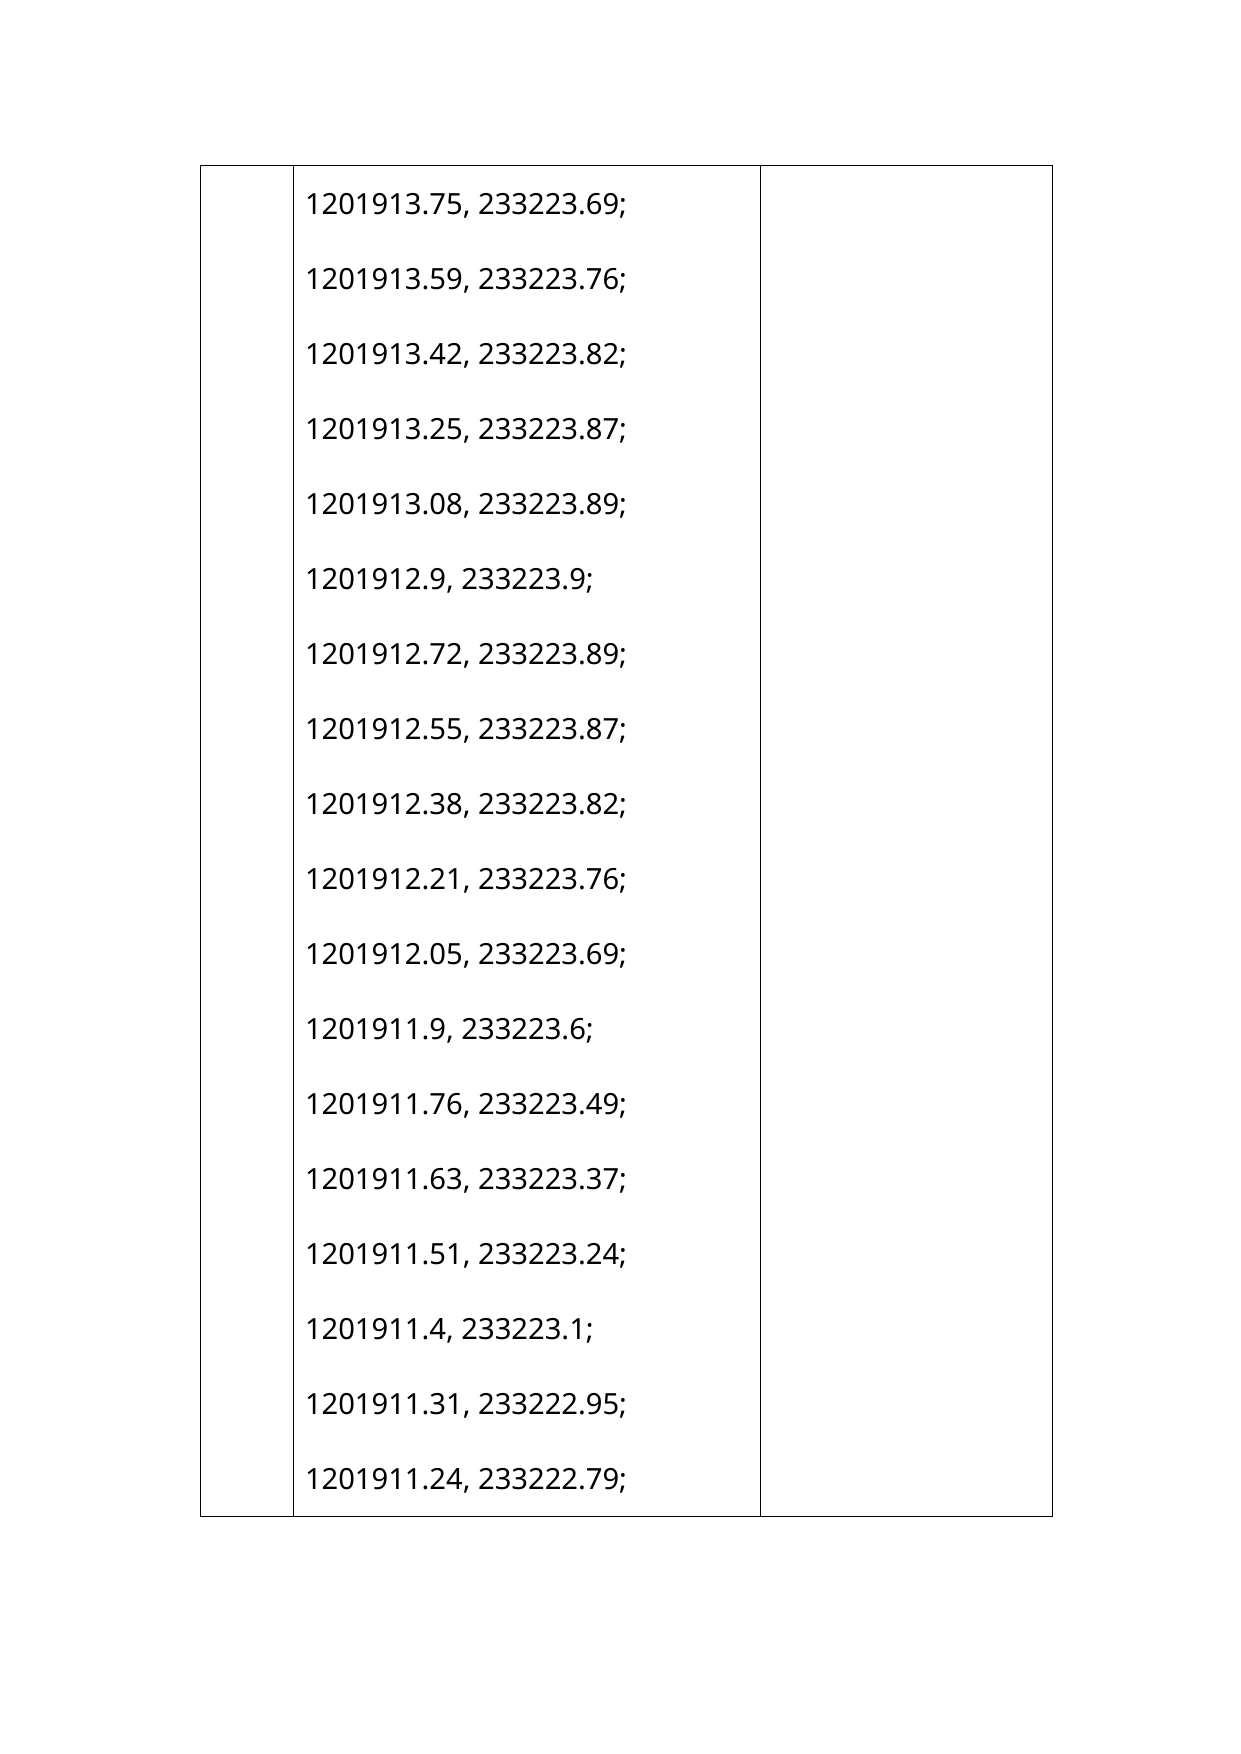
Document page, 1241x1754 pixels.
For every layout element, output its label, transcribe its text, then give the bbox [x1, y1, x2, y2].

table_cell [761, 166, 1052, 1516]
table_cell [201, 166, 293, 1516]
table_cell 1201913.75, 233223.69; 1201913.59, 233223.76; 1201913.42, 233223.82; 1201913.25, 233223.87; 1201913.08, 233223.89; 1201912.9, 233223.9; 1201912.72, 233223.89; 1201912.55, 233223.87; 1201912.38, 233223.82; 1201912.21, 233223.76; 1201912.05, 233223.69; 1201911.9, 233223.6; 1201911.76, 233223.49; 1201911.63, 233223.37; 1201911.51, 233223.24; 1201911.4, 233223.1; 1201911.31, 233222.95; 1201911.24, 233222.79; [294, 166, 760, 1516]
